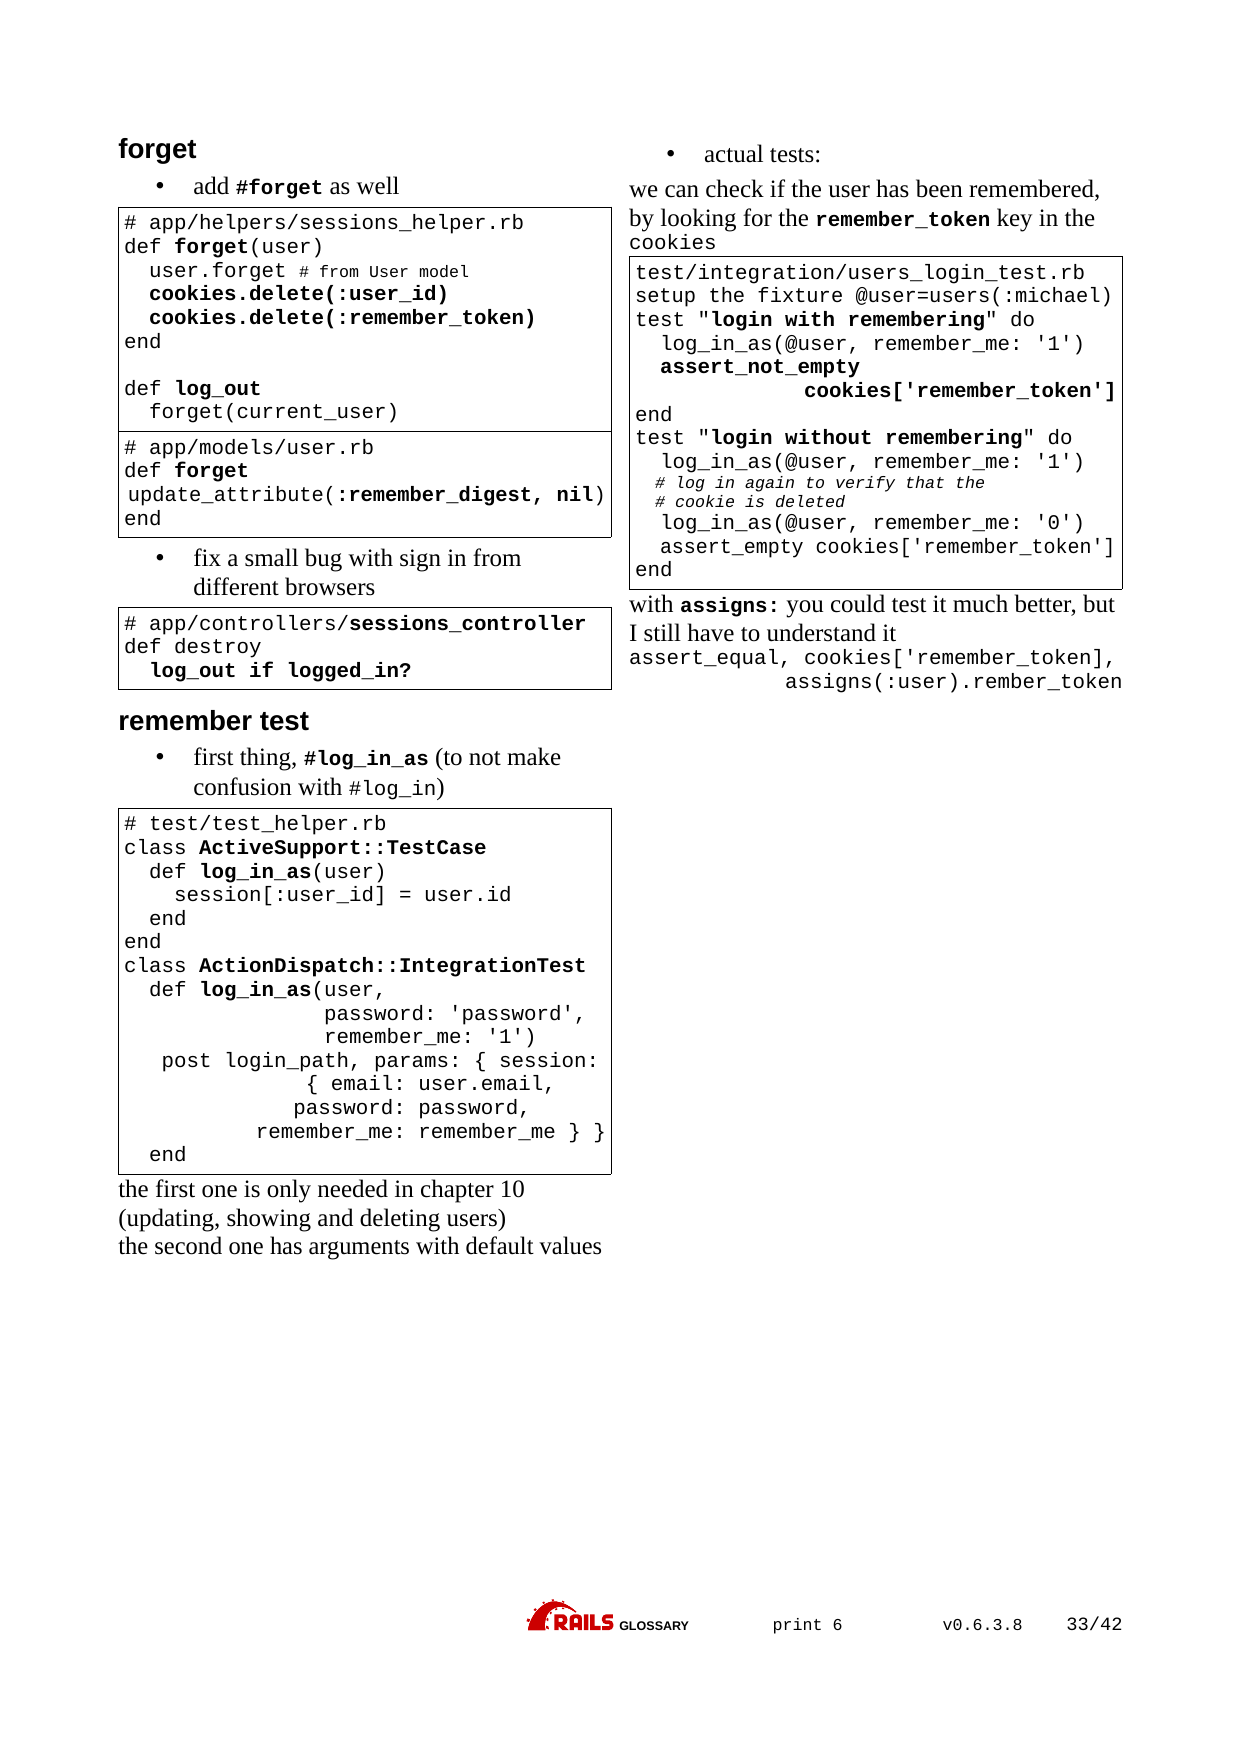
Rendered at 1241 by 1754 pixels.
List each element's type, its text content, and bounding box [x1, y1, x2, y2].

table_header # app/helpers/sessions_helper.rb def forget(user) user.forget # from User model cookies.delete(:user_id) cookies.delete(:remember_token) end def log_out forget(current_user) [119, 208, 611, 431]
table_header # test/test_helper.rb class ActiveSupport::TestCase def log_in_as(user) session[:user_id] = user.id end end class ActionDispatch::IntegrationTest def log_in_as(user, password: 'password', remember_me: '1') post login_path, params: { session: { email: user.email, password: password, remember_me: remember_me } } end [119, 809, 611, 1174]
text assigns(:user).rember_token [629, 671, 1122, 694]
list add #forget as well [156, 171, 611, 200]
text the second one has arguments with default values [118, 1231, 611, 1260]
text we can check if the user has been remembered, by looking for the remember_token key in the cookies [629, 174, 1122, 256]
table_header # app/controllers/sessions_controller def destroy log_out if logged_in? [119, 608, 611, 689]
table_header test/integration/users_login_test.rb setup the fixture @user=users(:michael) test "login with remembering" do log_in_as(@user, remember_me: '1') assert_not_empty cookies['remember_token'] end test "login without remembering" do log_in_as(@user, remember_me: '1') # log in again to verify that the # cookie is deleted log_in_as(@user, remember_me: '0') assert_empty cookies['remember_token'] end [630, 257, 1122, 589]
text with assigns: you could test it much better, but I still have to understand it [629, 590, 1122, 647]
text the first one is only needed in chapter 10 (updating, showing and deleting users) [118, 1175, 611, 1231]
text assert_equal, cookies['remember_token], [629, 647, 1122, 671]
list fix a small bug with sign in from different browsers [156, 543, 611, 601]
subtitle remember test [118, 704, 611, 736]
list first thing, #log_in_as (to not make confusion with #log_in) [156, 742, 611, 801]
subtitle forget [118, 133, 611, 165]
table_cell # app/models/user.rb def forget update_attribute(:remember_digest, nil) end [119, 432, 611, 537]
list actual tests: [666, 139, 1122, 168]
